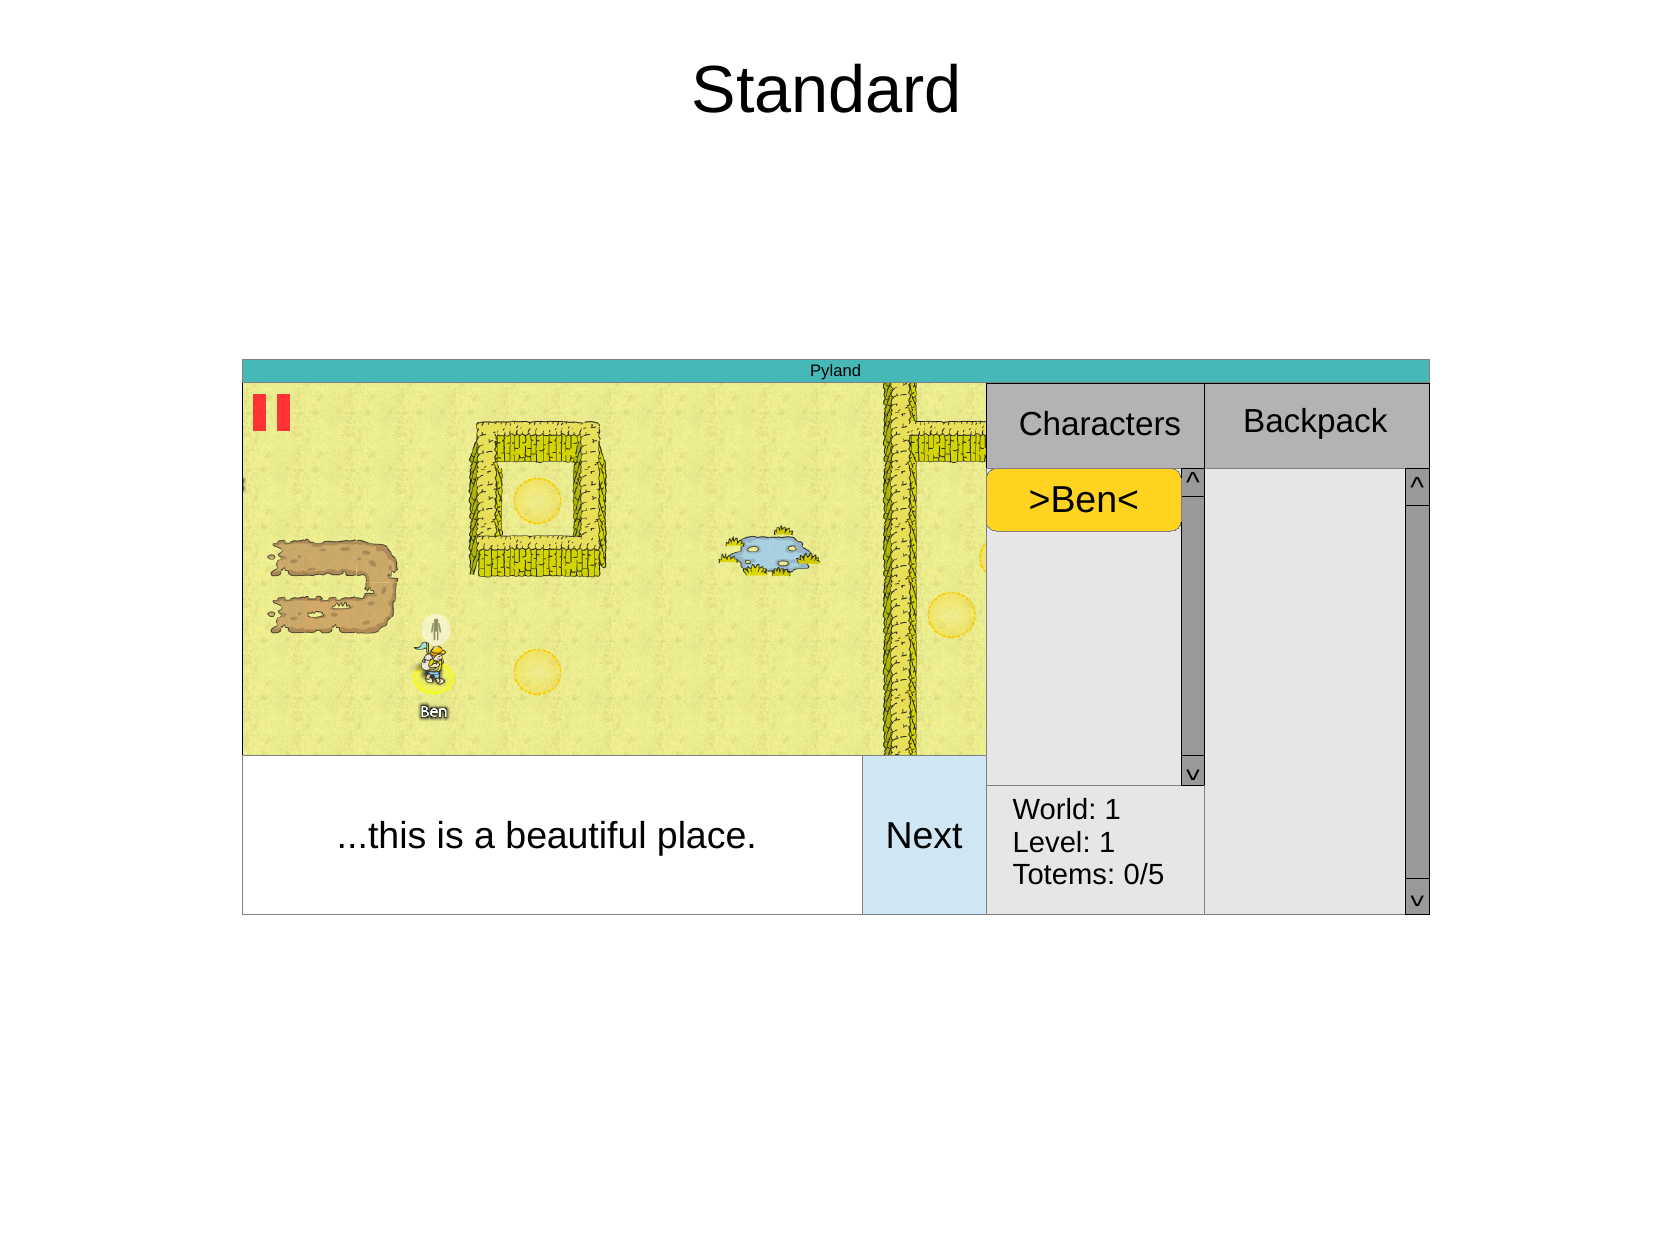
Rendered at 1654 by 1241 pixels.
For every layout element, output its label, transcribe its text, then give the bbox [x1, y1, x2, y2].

text_box ^ [1405, 878, 1430, 915]
text_box [986, 388, 1430, 915]
text_box ...this is a beautiful place. [242, 755, 862, 915]
text_box [253, 394, 266, 431]
text_box ^ [1181, 755, 1205, 785]
text_box [277, 394, 290, 431]
text_box ^ [1405, 488, 1430, 506]
text_box Pyland [242, 353, 1430, 388]
text_box Characters [1003, 398, 1211, 451]
text_box Next [862, 755, 987, 915]
text_box Backpack [1228, 395, 1430, 488]
text_box ^ [1181, 468, 1205, 497]
text_box >Ben< [986, 468, 1182, 532]
picture [243, 388, 986, 755]
title Standard [82, 49, 1571, 130]
text_box World: 1 Level: 1 Totems: 0/5 [998, 785, 1211, 932]
